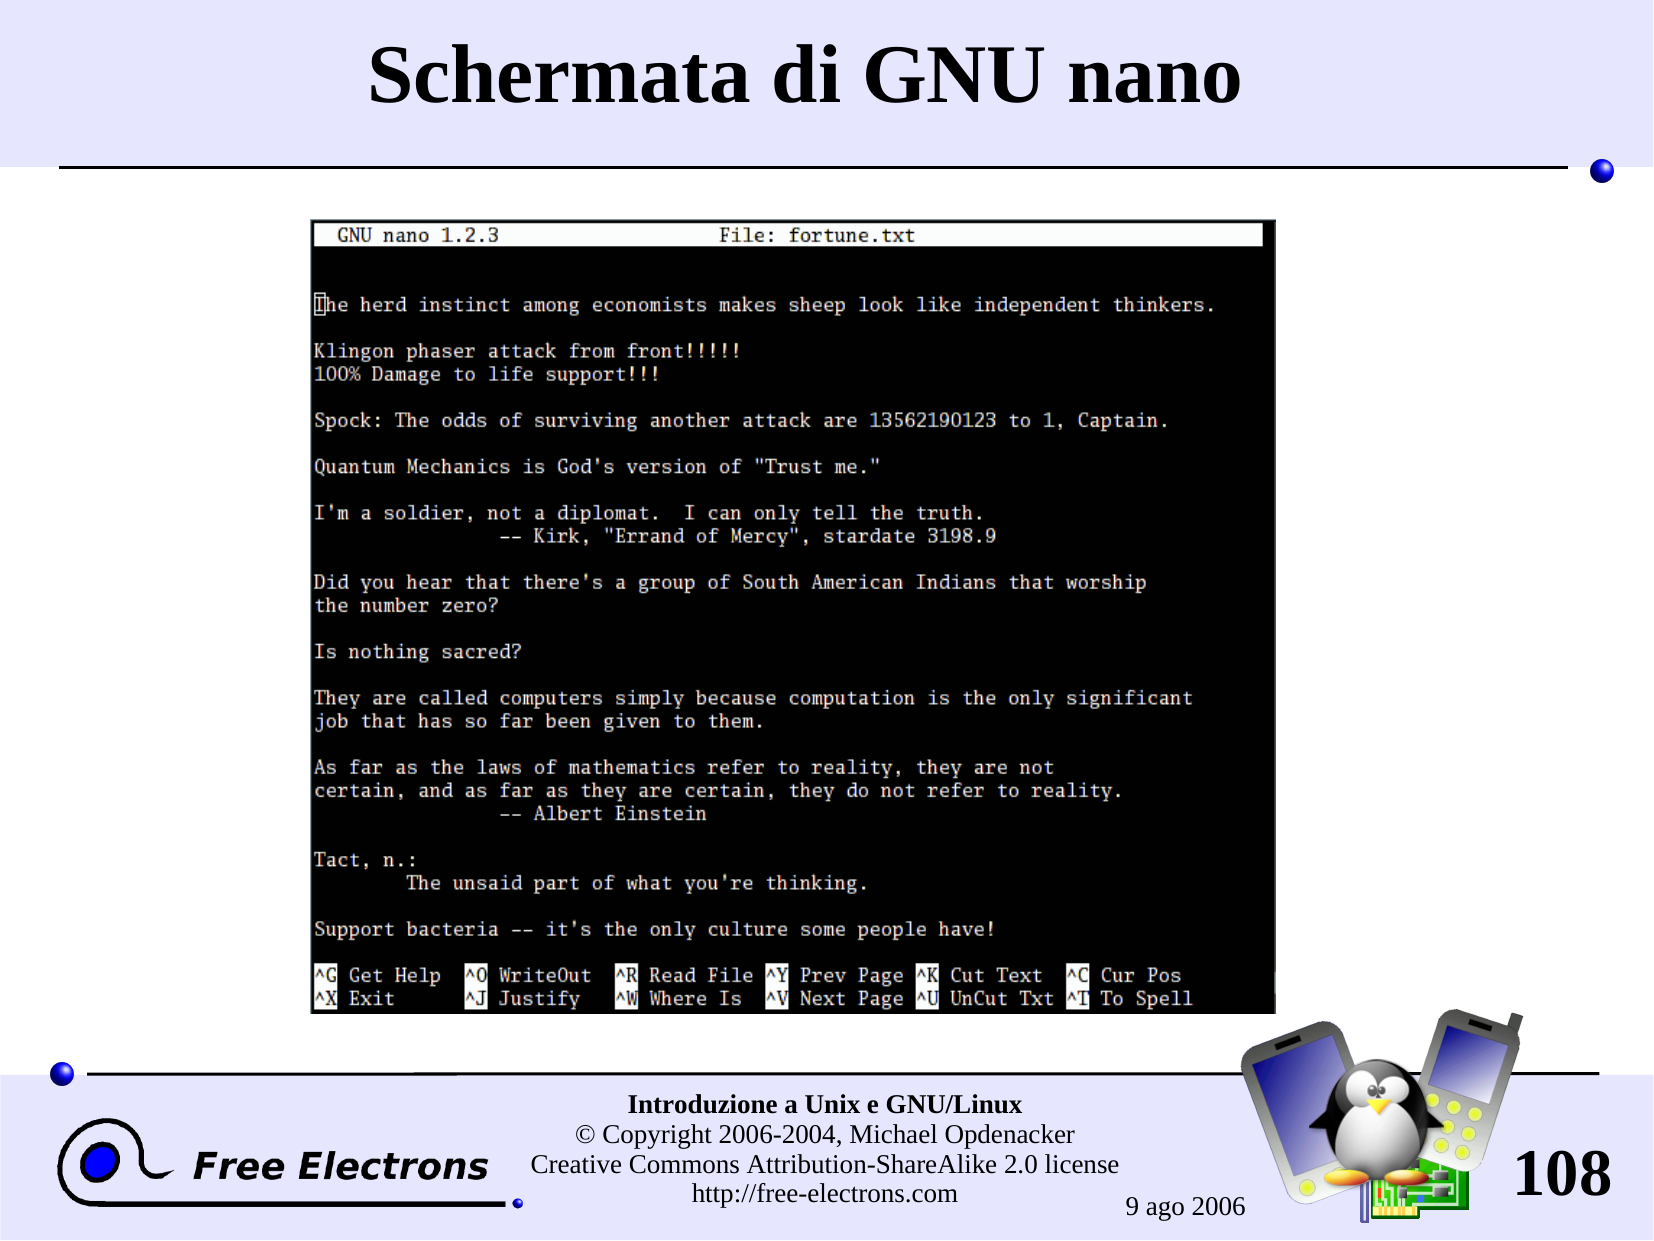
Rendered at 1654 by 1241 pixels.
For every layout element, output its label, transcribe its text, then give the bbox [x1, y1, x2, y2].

picture [1224, 982, 1538, 1241]
picture [310, 219, 1276, 1014]
title Schermata di GNU nano [60, 20, 1551, 130]
picture [50, 1107, 527, 1216]
